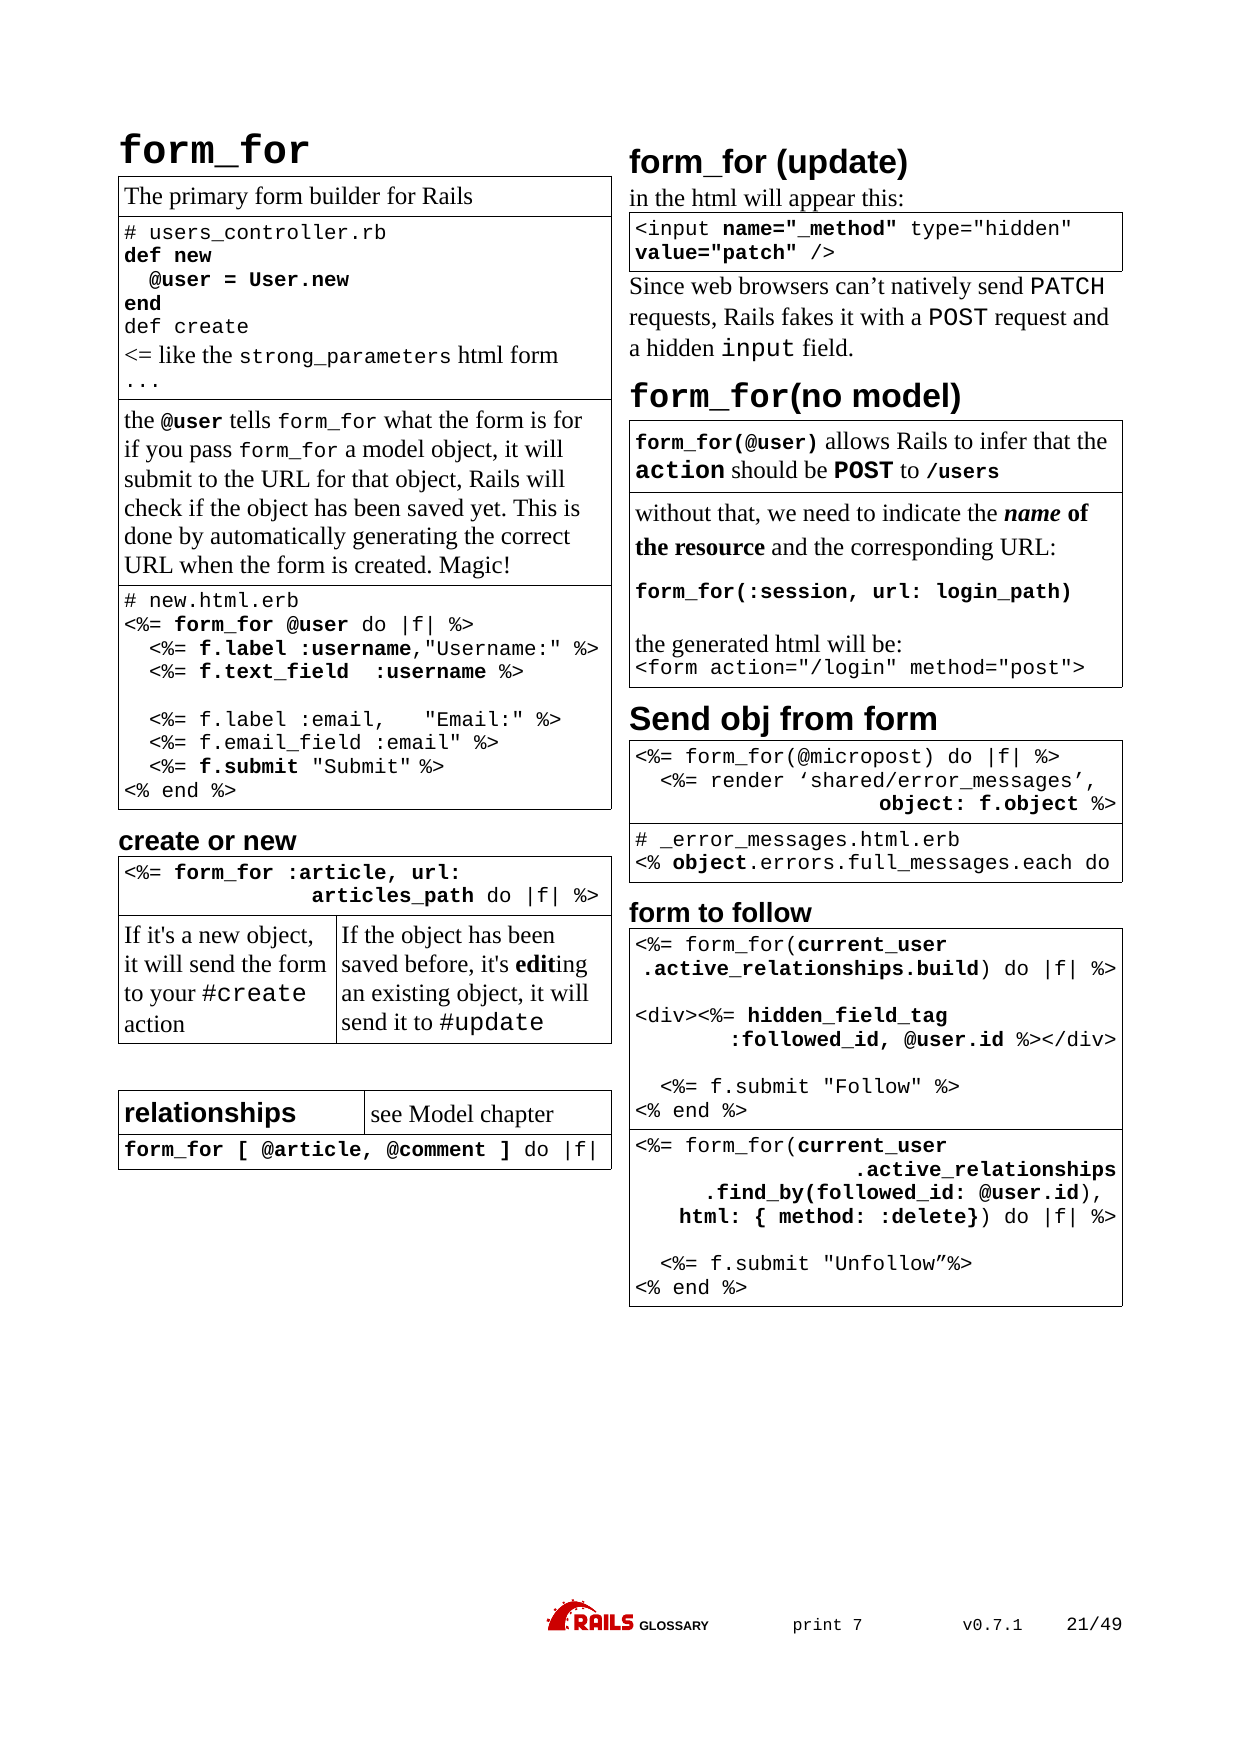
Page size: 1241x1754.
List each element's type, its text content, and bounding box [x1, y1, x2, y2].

table_cell # users_controller.rb def new @user = User.new end def create <= like the strong_parameters html form ... [119, 217, 611, 399]
subtitle form_for [118, 130, 611, 176]
table_cell <%= form_for(current_user .active_relationships .find_by(followed_id: @user.id), html: { method: :delete}) do |f| %> <%= f.submit "Unfollow”%> <% end %> [630, 1130, 1122, 1306]
subtitle form_for(no model) [629, 375, 1122, 417]
table_header <%= form_for :article, url: articles_path do |f| %> [119, 857, 611, 915]
subtitle create or new [118, 824, 611, 856]
table_cell If it's a new object, it will send the form to your #create action [119, 916, 336, 1043]
table_header see Model chapter [365, 1091, 611, 1133]
table_header <%= form_for(@micropost) do |f| %> <%= render ‘shared/error_messages’, object: f.object %> [630, 741, 1122, 823]
text Since web browsers can’t natively send PATCH requests, Rails fakes it with a POST request and a hidden input field. [629, 272, 1122, 364]
table_header form_for [ @article, @comment ] do |f| [119, 1135, 611, 1169]
subtitle form_for (update) [629, 142, 1122, 181]
table_header The primary form builder for Rails [119, 177, 611, 216]
subtitle Send obj from form [629, 699, 1122, 737]
table_cell the @user tells form_for what the form is for if you pass form_for a model object, it will submit to the URL for that object, Rails will check if the object has been saved yet. This is done by automatically generating the correct URL when the form is created. Magic! [119, 400, 611, 585]
table_cell without that, we need to indicate the name of the resource and the corresponding URL: form_for(:session, url: login_path) the generated html will be: <form action="/login" method="post"> [630, 493, 1122, 687]
text in the html will appear this: [629, 183, 1122, 212]
table_header <input name="_method" type="hidden" value="patch" /> [630, 213, 1122, 271]
table_header <%= form_for(current_user .active_relationships.build) do |f| %> <div><%= hidden_field_tag :followed_id, @user.id %></div> <%= f.submit "Follow" %> <% end %> [630, 929, 1122, 1129]
table_header form_for(@user) allows Rails to infer that the action should be POST to /users [630, 421, 1122, 492]
table_header relationships [119, 1091, 364, 1133]
table_cell If the object has been saved before, it's editing an existing object, it will send it to #update [337, 916, 611, 1043]
table_cell # new.html.erb <%= form_for @user do |f| %> <%= f.label :username,"Username:" %> <%= f.text_field :username %> <%= f.label :email, "Email:" %> <%= f.email_field :email" %> <%= f.submit "Submit" %> <% end %> [119, 586, 611, 809]
table_cell # _error_messages.html.erb <% object.errors.full_messages.each do [630, 824, 1122, 882]
subtitle form to follow [629, 896, 1122, 928]
